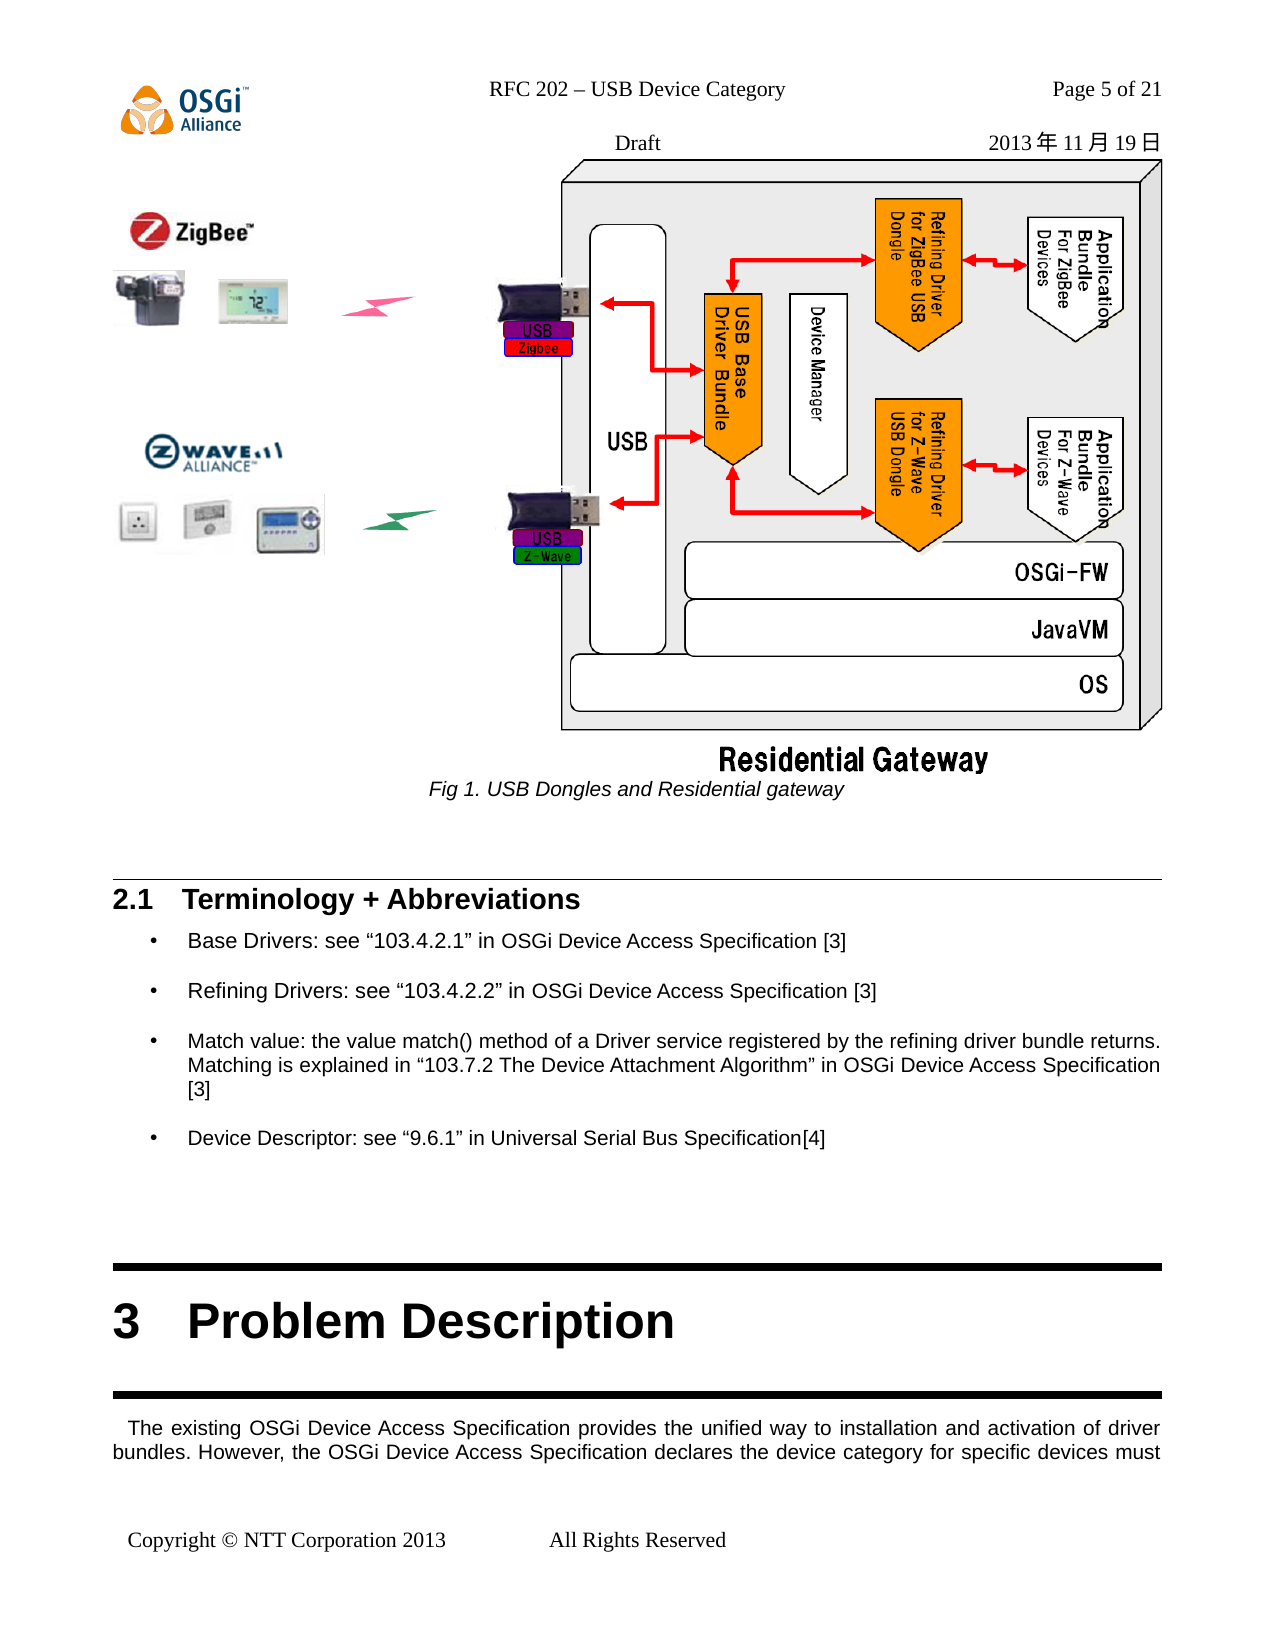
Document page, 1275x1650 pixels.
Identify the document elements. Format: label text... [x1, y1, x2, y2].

list Base Drivers: see “103.4.2.1” in OSGi Device Access Specification [3] [150, 928, 1162, 953]
list Device Descriptor: see “9.6.1” in Universal Serial Bus Specification[4] [150, 1126, 1162, 1150]
picture [112, 158, 1163, 777]
subtitle Terminology + Abbreviations [112, 880, 1162, 916]
text The existing OSGi Device Access Specification provides the unified way to installation and activation of driver bundles. However, the OSGi Device Access Specification declares the device category for specific devices must [112, 1416, 1162, 1464]
text Fig 1. USB Dongles and Residential gateway [112, 777, 1162, 801]
picture [113, 78, 257, 142]
list Match value: the value match() method of a Driver service registered by the refining driver bundle returns. Matching is explained in “103.7.2 The Device Attachment Algorithm” in OSGi Device Access Specification [3] [150, 1028, 1162, 1101]
subtitle Problem Description [112, 1264, 1162, 1399]
list Refining Drivers: see “103.4.2.2” in OSGi Device Access Specification [3] [150, 978, 1162, 1003]
